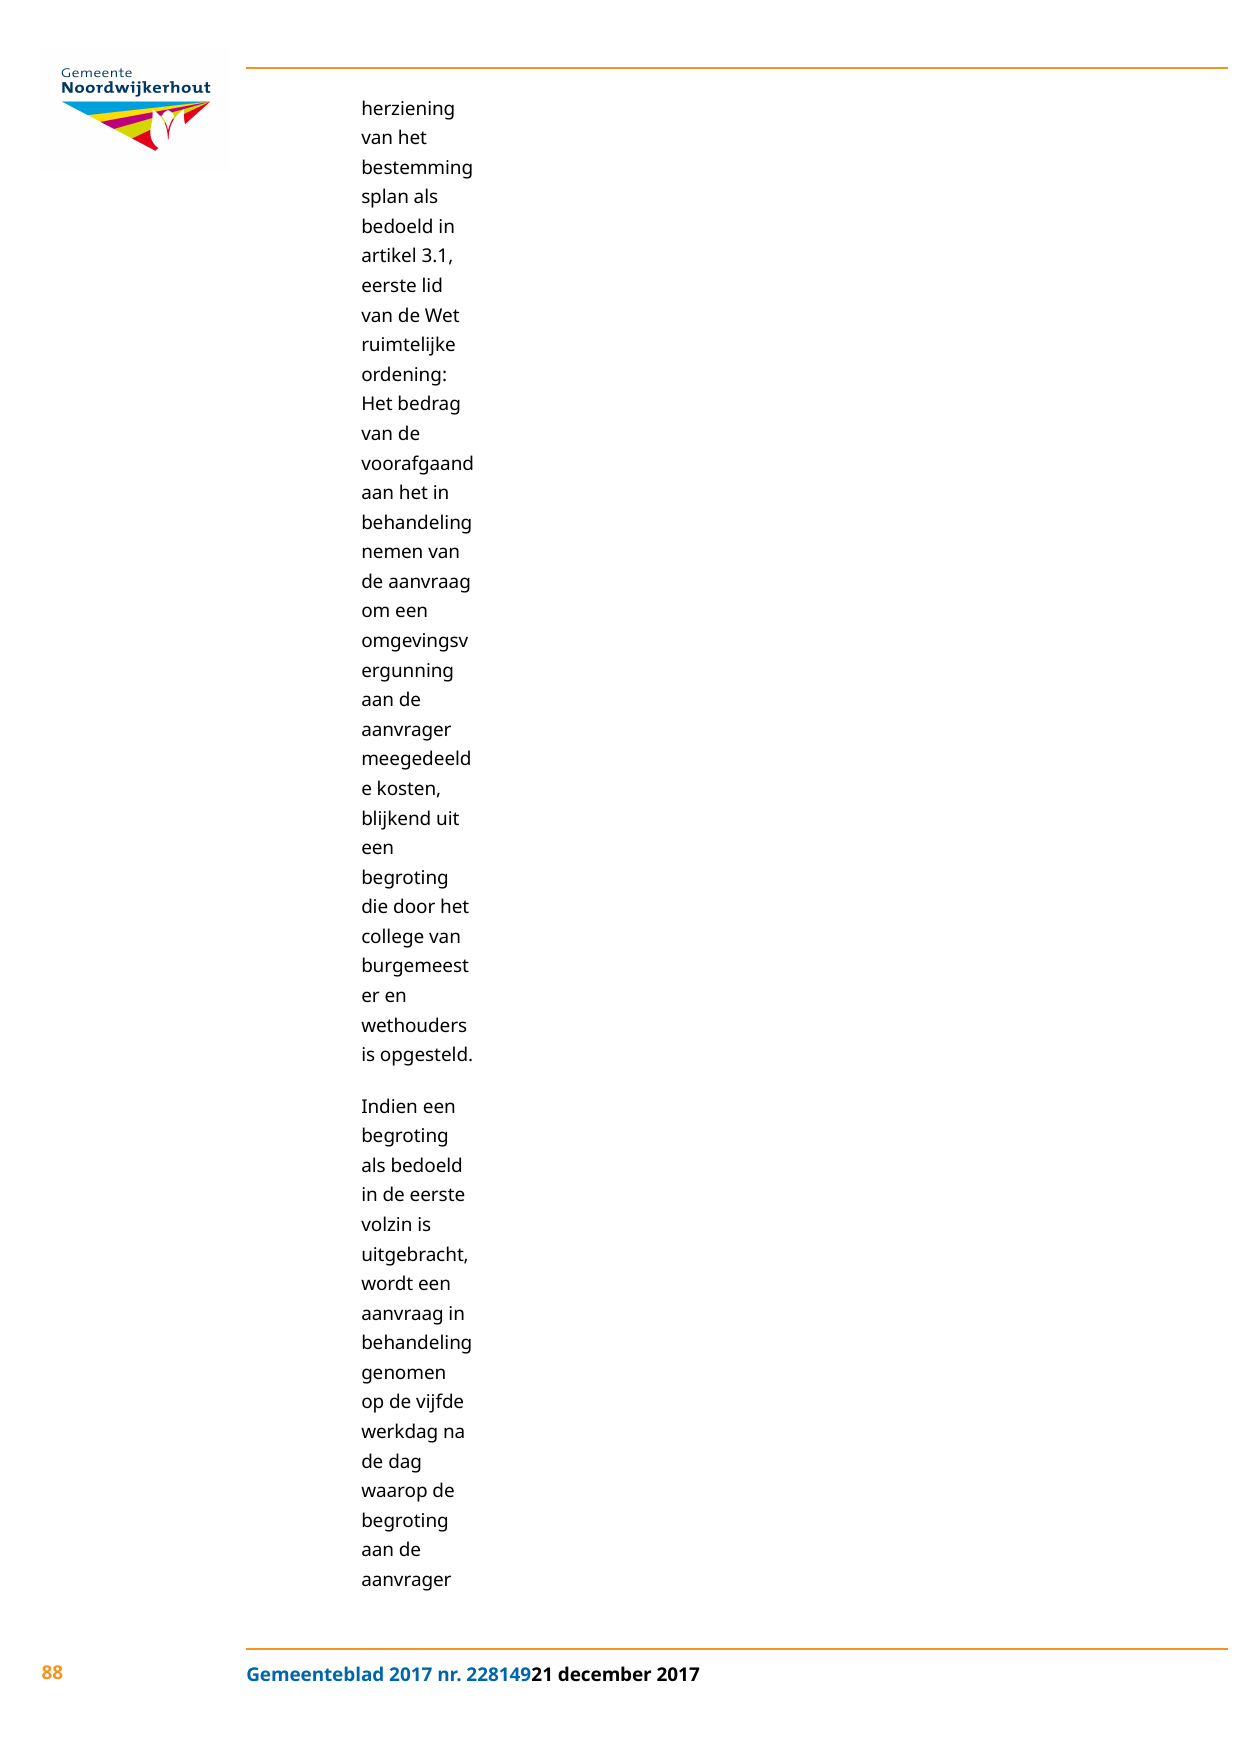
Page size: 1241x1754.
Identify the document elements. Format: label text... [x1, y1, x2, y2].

table_cell [248, 1067, 361, 1093]
table_cell [248, 1093, 361, 1592]
table_cell [587, 95, 700, 1067]
table_cell [587, 1067, 700, 1093]
table_cell [474, 95, 587, 1067]
table_cell Indien een begroting als bedoeld in de eerste volzin is uitgebracht, wordt een aanvraag in behandeling genomen op de vijfde werkdag na de dag waarop de begroting aan de aanvrager [361, 1093, 474, 1592]
table_cell [474, 1067, 587, 1093]
table_cell [248, 95, 361, 1067]
table_cell [361, 1067, 474, 1093]
table_cell herziening van het bestemmingsplan als bedoeld in artikel 3.1, eerste lid van de Wet ruimtelijke ordening: Het bedrag van de voorafgaand aan het in behandeling nemen van de aanvraag om een omgevingsvergunning aan de aanvrager meegedeelde kosten, blijkend uit een begroting die door het college van burgemeester en wethouders is opgesteld. [361, 95, 474, 1067]
picture [41, 47, 231, 172]
table_cell [587, 1093, 700, 1592]
table_cell [474, 1093, 587, 1592]
